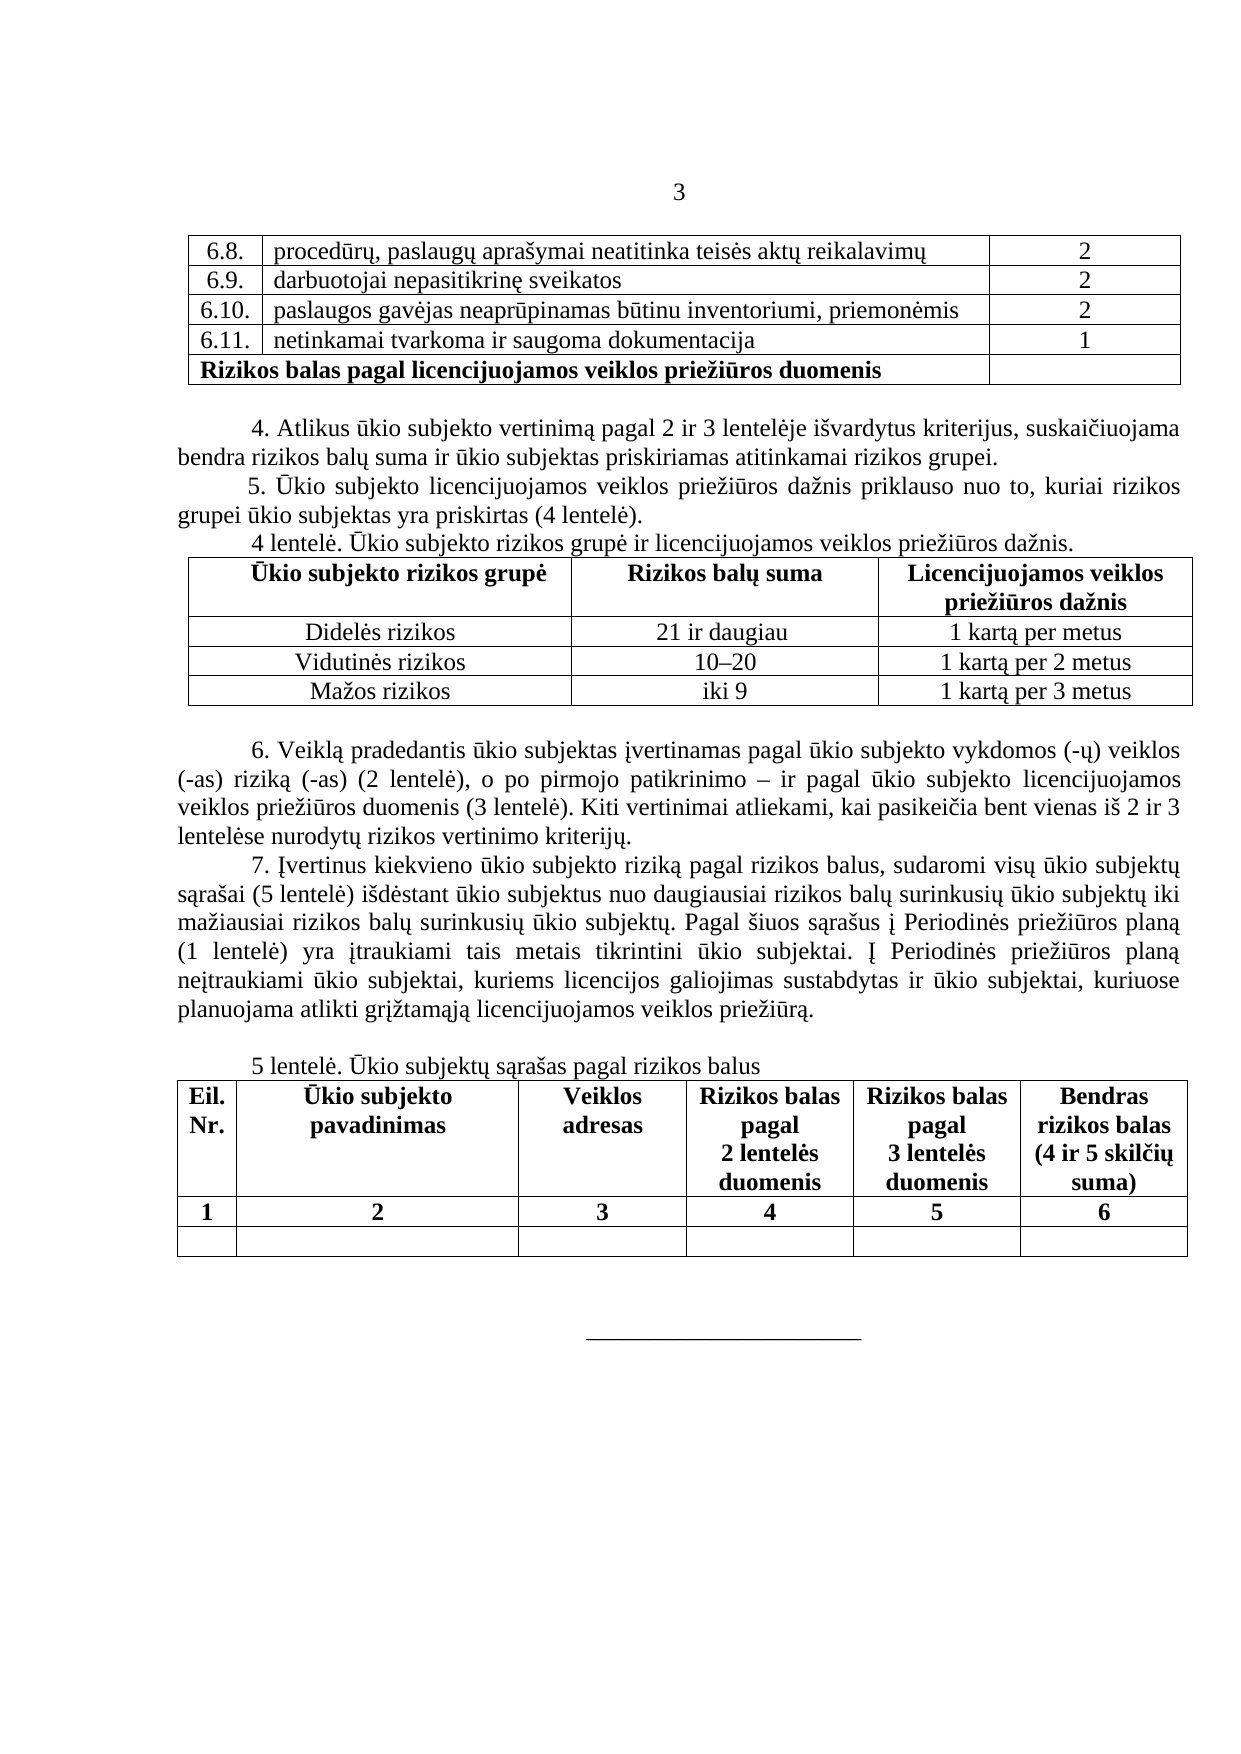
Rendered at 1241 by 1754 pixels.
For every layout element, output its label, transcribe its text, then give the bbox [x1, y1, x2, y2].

text ______________________ [177, 1314, 1181, 1343]
table_cell 1 kartą per 2 metus [879, 647, 1192, 675]
text 5 lentelė. Ūkio subjektų sąrašas pagal rizikos balus [177, 1051, 1181, 1080]
table_header Veiklos adresas [519, 1081, 686, 1196]
table_cell Rizikos balas pagal licencijuojamos veiklos priežiūros duomenis [189, 355, 989, 384]
table_cell paslaugos gavėjas neaprūpinamas būtinu inventoriumi, priemonėmis [263, 295, 989, 324]
table_cell 1 [990, 325, 1180, 354]
table_cell 6 [1021, 1197, 1187, 1226]
table_cell Vidutinės rizikos [189, 647, 571, 675]
table_cell 21 ir daugiau [572, 617, 878, 646]
table_cell [1021, 1227, 1187, 1256]
table_cell [178, 1227, 236, 1256]
table_cell 10–20 [572, 647, 878, 675]
table_cell netinkamai tvarkoma ir saugoma dokumentacija [263, 325, 989, 354]
table_header Ūkio subjekto pavadinimas [237, 1081, 518, 1196]
table_cell Didelės rizikos [189, 617, 571, 646]
table_cell [854, 1227, 1020, 1256]
text 6. Veiklą pradedantis ūkio subjektas įvertinamas pagal ūkio subjekto vykdomos (-ų) veiklos (-as) riziką (-as) (2 lentelė), o po pirmojo patikrinimo – ir pagal ūkio subjekto licencijuojamos veiklos priežiūros duomenis (3 lentelė). Kiti vertinimai atliekami, kai pasikeičia bent vienas iš 2 ir 3 lentelėse nurodytų rizikos vertinimo kriterijų. [177, 735, 1181, 850]
table_cell 6.11. [189, 325, 262, 354]
table_cell 6.8. [189, 236, 262, 264]
table_cell 1 [178, 1197, 236, 1226]
table_cell [687, 1227, 853, 1256]
table_header Bendras rizikos balas (4 ir 5 skilčių suma) [1021, 1081, 1187, 1196]
table_cell procedūrų, paslaugų aprašymai neatitinka teisės aktų reikalavimų [263, 236, 989, 264]
text 4. Atlikus ūkio subjekto vertinimą pagal 2 ir 3 lentelėje išvardytus kriterijus, suskaičiuojama bendra rizikos balų suma ir ūkio subjektas priskiriamas atitinkamai rizikos grupei. [177, 413, 1181, 471]
table_cell 5 [854, 1197, 1020, 1226]
table_header Ūkio subjekto rizikos grupė [189, 558, 571, 616]
table_cell [237, 1227, 518, 1256]
table_header Licencijuojamos veiklos priežiūros dažnis [879, 558, 1192, 616]
table_cell Mažos rizikos [189, 676, 571, 705]
table_cell 1 kartą per metus [879, 617, 1192, 646]
table_cell 2 [990, 266, 1180, 294]
table_cell 6.9. [189, 266, 262, 294]
table_header Rizikos balas pagal 3 lentelės duomenis [854, 1081, 1020, 1196]
table_cell 3 [519, 1197, 686, 1226]
table_cell 2 [237, 1197, 518, 1226]
text 5. Ūkio subjekto licencijuojamos veiklos priežiūros dažnis priklauso nuo to, kuriai rizikos grupei ūkio subjektas yra priskirtas (4 lentelė). [177, 471, 1181, 528]
table_header Rizikos balų suma [572, 558, 878, 616]
table_cell iki 9 [572, 676, 878, 705]
table_cell 1 kartą per 3 metus [879, 676, 1192, 705]
text 7. Įvertinus kiekvieno ūkio subjekto riziką pagal rizikos balus, sudaromi visų ūkio subjektų sąrašai (5 lentelė) išdėstant ūkio subjektus nuo daugiausiai rizikos balų surinkusių ūkio subjektų iki mažiausiai rizikos balų surinkusių ūkio subjektų. Pagal šiuos sąrašus į Periodinės priežiūros planą (1 lentelė) yra įtraukiami tais metais tikrintini ūkio subjektai. Į Periodinės priežiūros planą neįtraukiami ūkio subjektai, kuriems licencijos galiojimas sustabdytas ir ūkio subjektai, kuriuose planuojama atlikti grįžtamąją licencijuojamos veiklos priežiūrą. [177, 850, 1181, 1022]
table_cell darbuotojai nepasitikrinę sveikatos [263, 266, 989, 294]
table_cell 6.10. [189, 295, 262, 324]
text 4 lentelė. Ūkio subjekto rizikos grupė ir licencijuojamos veiklos priežiūros dažnis. [251, 528, 1181, 557]
table_cell 4 [687, 1197, 853, 1226]
table_header Rizikos balas pagal 2 lentelės duomenis [687, 1081, 853, 1196]
table_cell [990, 355, 1180, 384]
table_header Eil. Nr. [178, 1081, 236, 1196]
table_cell [519, 1227, 686, 1256]
table_cell 2 [990, 236, 1180, 264]
table_cell 2 [990, 295, 1180, 324]
